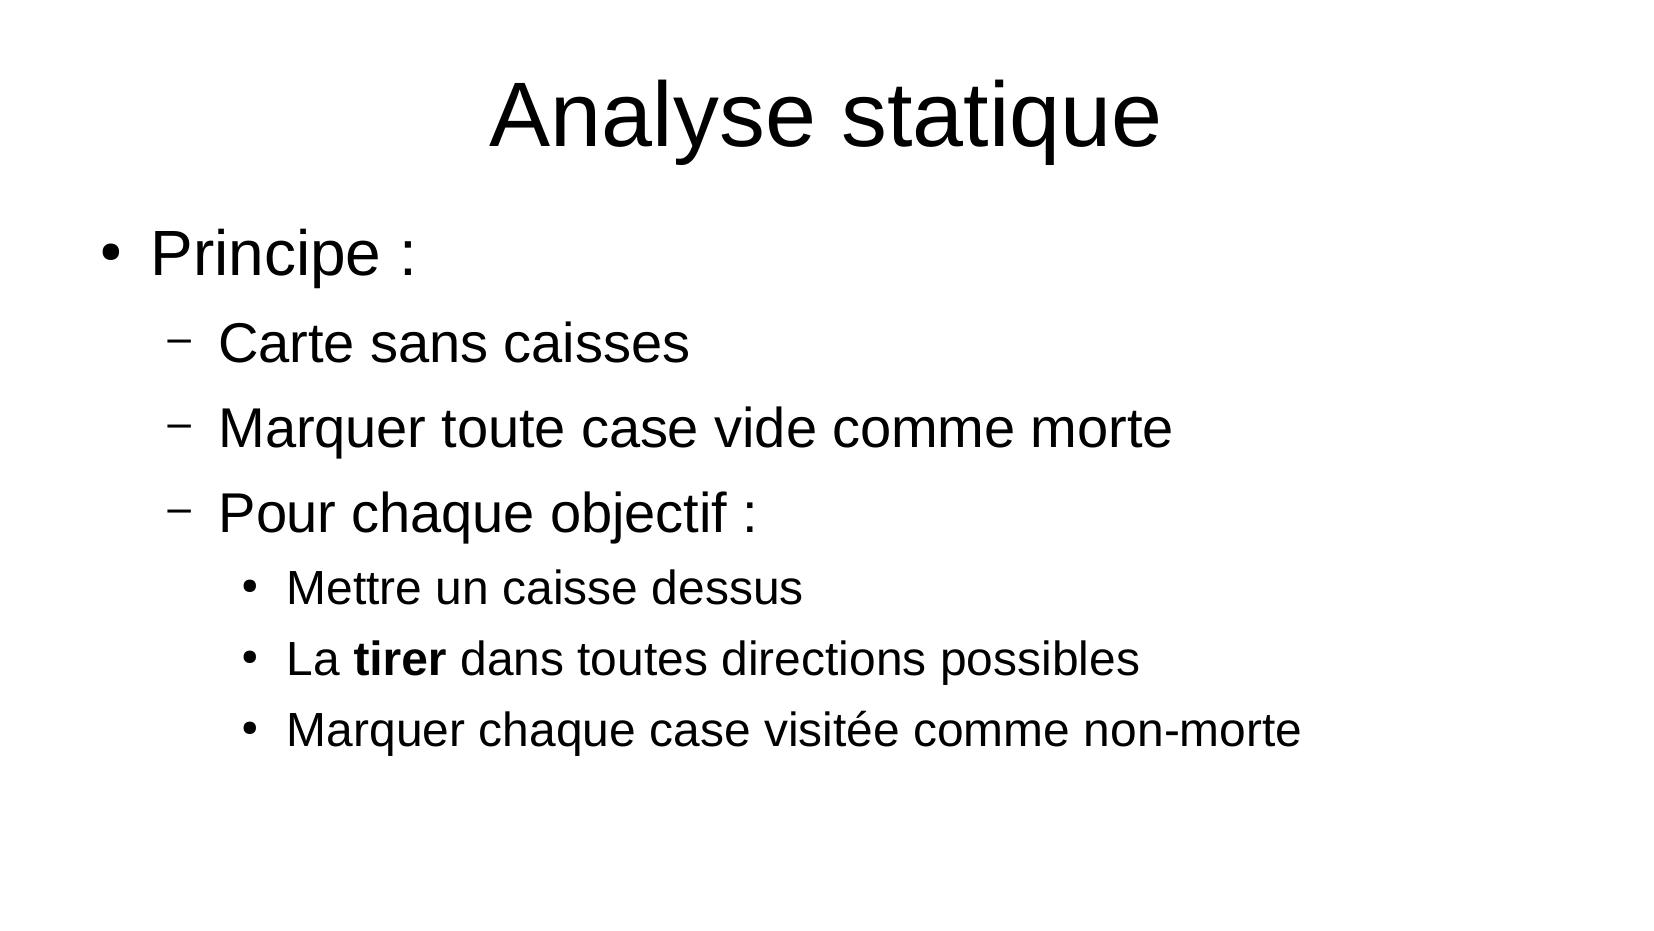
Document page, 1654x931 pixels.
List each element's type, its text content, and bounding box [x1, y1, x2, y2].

title Analyse statique [82, 37, 1571, 193]
list Principe : Carte sans caisses Marquer toute case vide comme morte Pour chaque objectif : Mettre un caisse dessus La tirer dans toutes directions possibles Marquer chaque case visitée comme non-morte [82, 217, 1571, 758]
